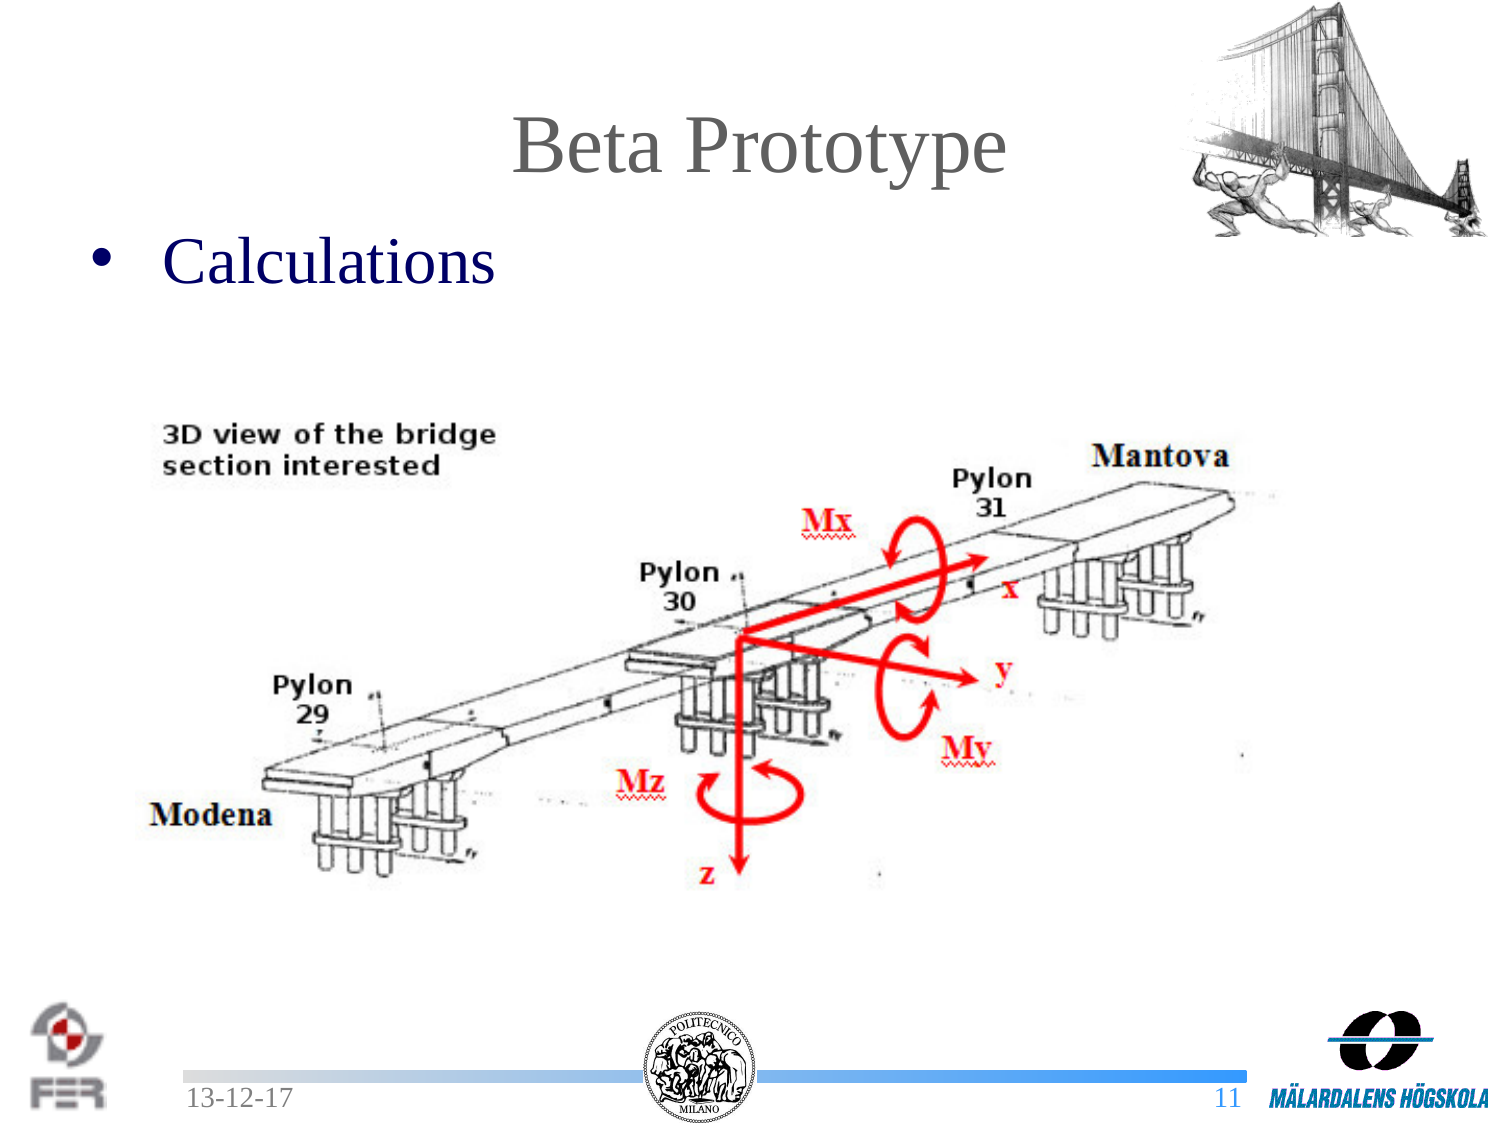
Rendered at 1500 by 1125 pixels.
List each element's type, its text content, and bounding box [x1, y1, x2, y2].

list Calculations [75, 209, 1426, 952]
picture [643, 1011, 757, 1123]
picture [135, 390, 1317, 920]
text_box 13-12-17 [171, 1070, 396, 1114]
picture [1269, 1011, 1488, 1108]
picture [1435, 1096, 1441, 1104]
title Beta Prototype [75, 45, 1175, 209]
picture [1175, 0, 1488, 237]
picture [1368, 1093, 1374, 1104]
picture [1454, 1091, 1459, 1108]
picture [29, 987, 107, 1125]
text_box [1186, 1070, 1258, 1114]
